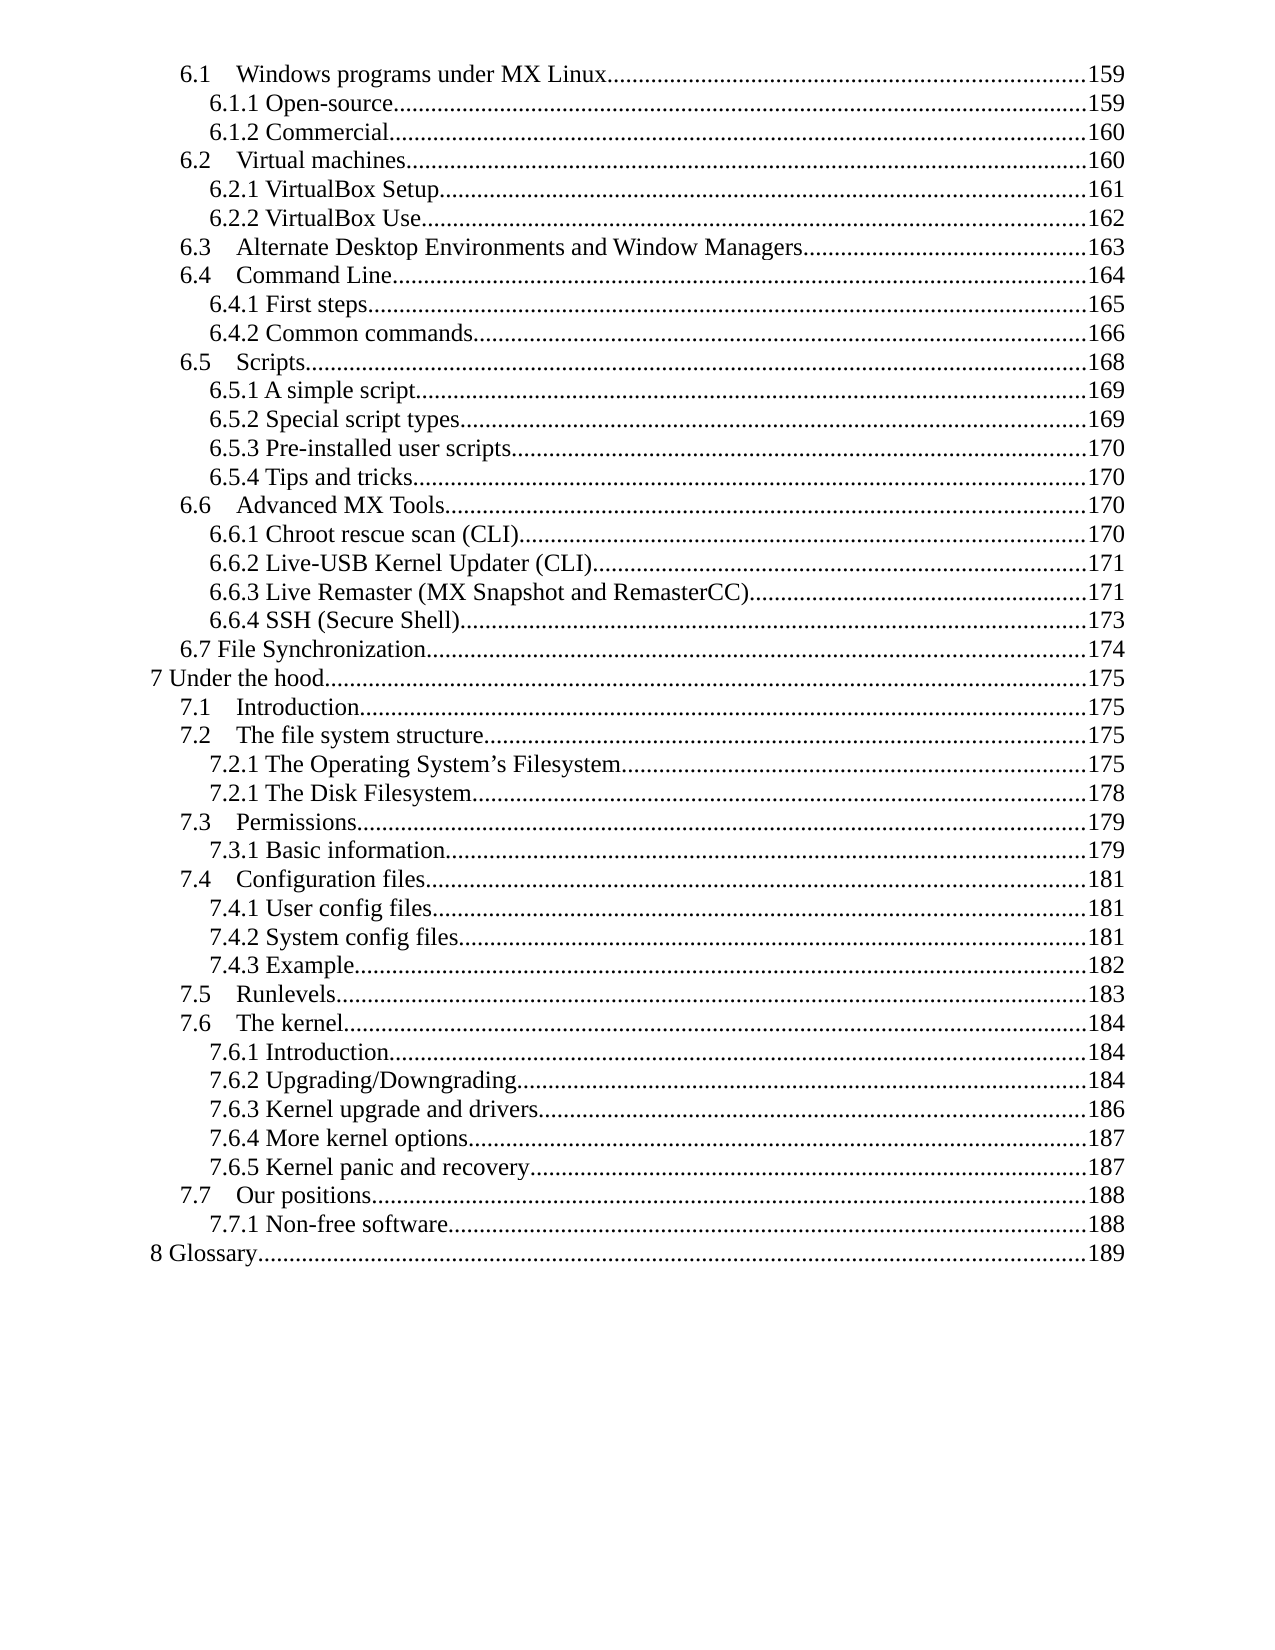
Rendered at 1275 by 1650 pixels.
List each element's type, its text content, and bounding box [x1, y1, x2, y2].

text 6.6.2 Live-USB Kernel Updater (CLI) 171 [209, 548, 1125, 577]
text 6.6.3 Live Remaster (MX Snapshot and RemasterCC) 171 [209, 577, 1125, 605]
text 7.6.5 Kernel panic and recovery 187 [209, 1152, 1125, 1180]
text 6.5.3 Pre-installed user scripts 170 [209, 433, 1125, 462]
text 7.2.1 The Operating System’s Filesystem 175 [209, 749, 1125, 778]
text 6.4.2 Common commands 166 [209, 318, 1125, 347]
text 7.2.1 The Disk Filesystem 178 [209, 778, 1125, 807]
text 7.6.1 Introduction 184 [209, 1037, 1125, 1065]
text 6.6.1 Chroot rescue scan (CLI) 170 [209, 519, 1125, 548]
text 7.6.2 Upgrading/Downgrading 184 [209, 1065, 1125, 1094]
text 7.7.1 Non-free software 188 [209, 1209, 1125, 1238]
text 6.2.1 VirtualBox Setup 161 [209, 174, 1125, 203]
text 6.1.1 Open-source 159 [209, 88, 1125, 117]
text 6.5.4 Tips and tricks 170 [209, 462, 1125, 490]
text 6.4.1 First steps 165 [209, 289, 1125, 318]
text 7.6.4 More kernel options 187 [209, 1123, 1125, 1152]
text 6.5.1 A simple script 169 [209, 375, 1125, 404]
text 7.4.3 Example 182 [209, 950, 1125, 979]
text 6.1.2 Commercial 160 [209, 117, 1125, 145]
text 7.4.2 System config files 181 [209, 922, 1125, 950]
text 6.5.2 Special script types 169 [209, 404, 1125, 433]
text 7.3.1 Basic information 179 [209, 835, 1125, 864]
text 7.6.3 Kernel upgrade and drivers 186 [209, 1094, 1125, 1123]
text 6.6.4 SSH (Secure Shell) 173 [209, 605, 1125, 634]
text 6.2.2 VirtualBox Use 162 [209, 203, 1125, 232]
text 7.4.1 User config files 181 [209, 893, 1125, 922]
